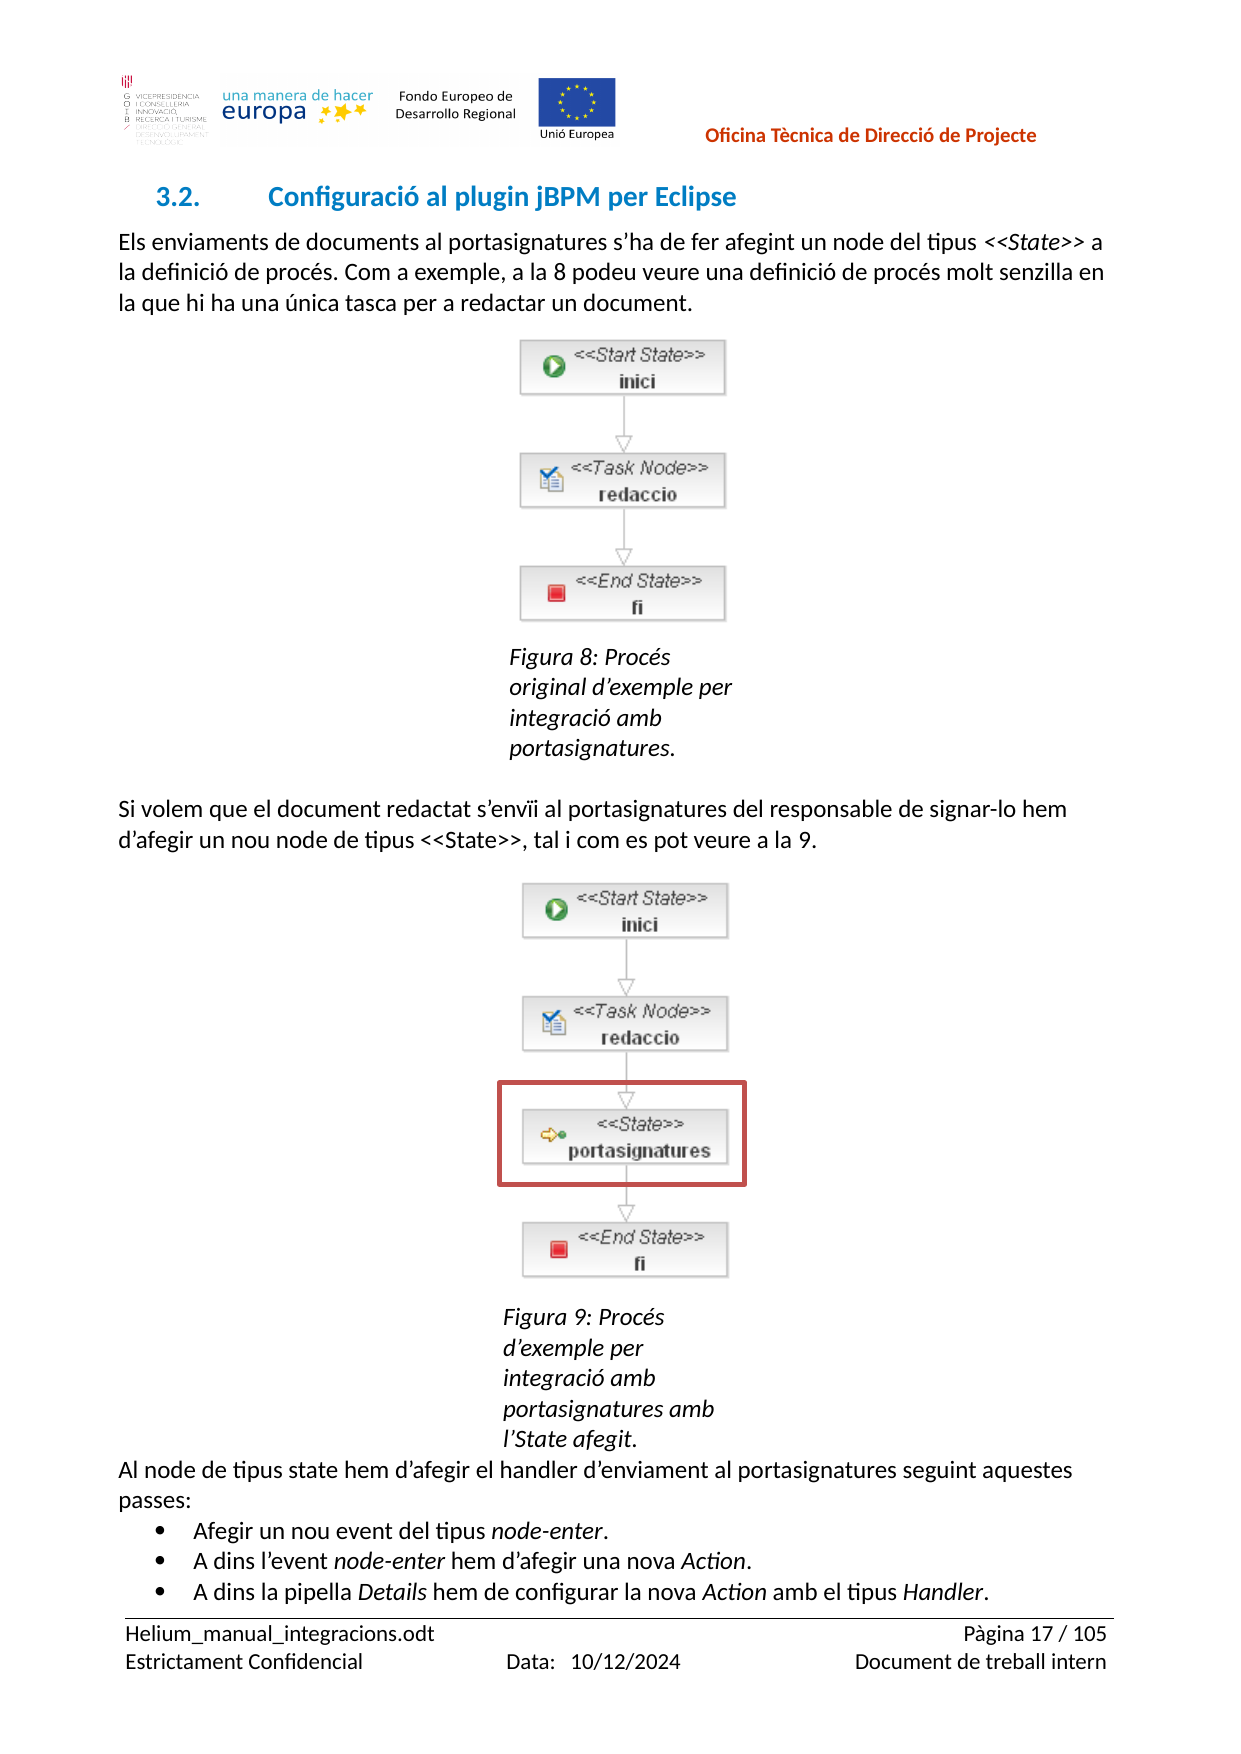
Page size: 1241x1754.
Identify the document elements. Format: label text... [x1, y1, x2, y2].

list Afegir un nou event del tipus node-enter. [156, 1515, 1122, 1546]
picture [502, 1187, 739, 1296]
picture [118, 73, 213, 147]
subtitle Configuració al plugin jBPM per Eclipse [155, 178, 1122, 213]
picture [502, 867, 739, 1080]
text Els enviaments de documents al portasignatures s’ha de fer afegint un node del tipus <<State>> a la definició de procés. Com a exemple, a la 8 podeu veure una definició de procés molt senzilla en la que hi ha una única tasca per a redactar un document. [118, 226, 1122, 317]
text Al node de tipus state hem d’afegir el handler d’enviament al portasignatures seguint aquestes passes: [118, 1454, 1122, 1515]
text Figura 9: Procés d’exemple per integració amb portasignatures amb l’State afegit. [503, 1296, 739, 1454]
text Figura 8: Procés original d’exemple per integració amb portasignatures. [509, 635, 734, 763]
picture [502, 1085, 739, 1182]
picture [219, 73, 621, 147]
list A dins la pipella Details hem de configurar la nova Action amb el tipus Handler. [156, 1576, 1122, 1607]
list A dins l’event node-enter hem d’afegir una nova Action. [156, 1546, 1122, 1576]
picture [509, 330, 735, 635]
text Si volem que el document redactat s’envïi al portasignatures del responsable de signar-lo hem d’afegir un nou node de tipus <<State>>, tal i com es pot veure a la 9. [118, 793, 1122, 854]
